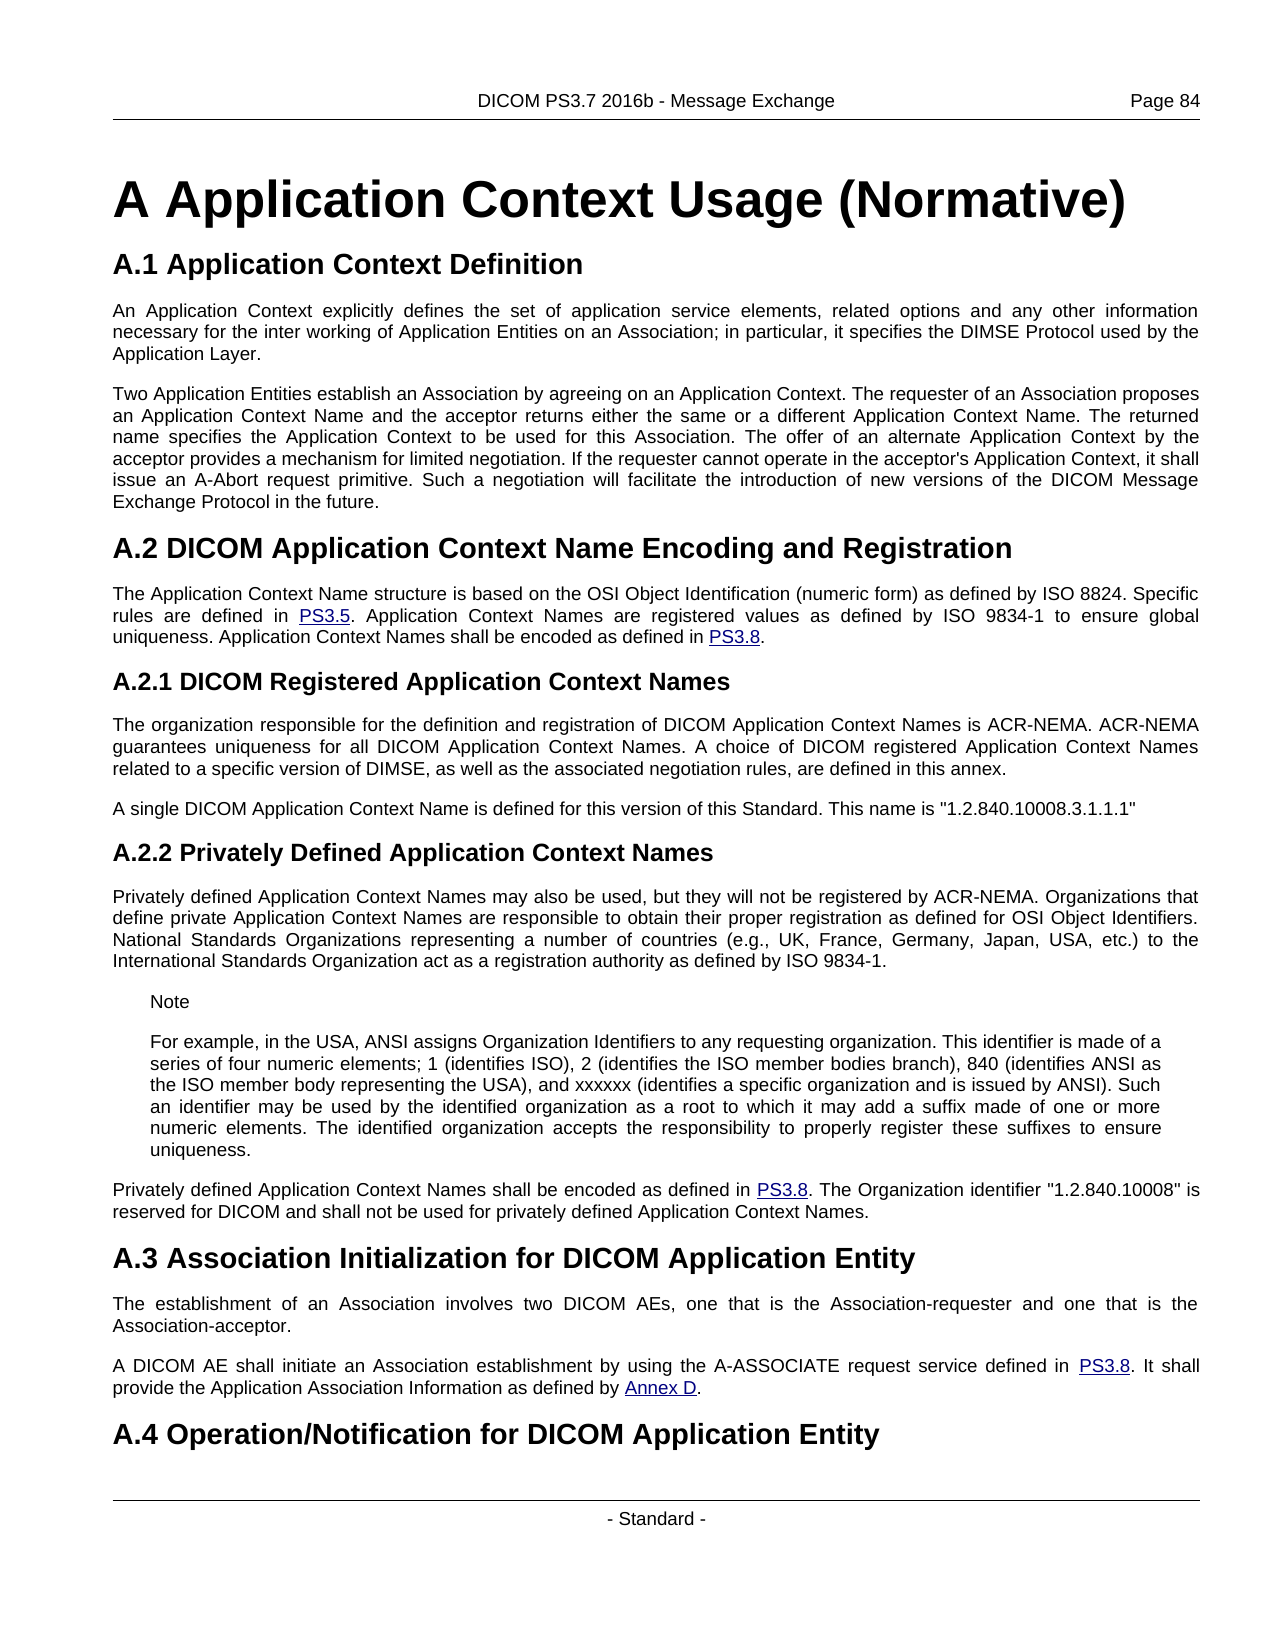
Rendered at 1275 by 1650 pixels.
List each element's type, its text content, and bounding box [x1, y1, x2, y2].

text A.4 Operation/Notification for DICOM Application Entity [112, 1417, 1200, 1450]
text For example, in the USA, ANSI assigns Organization Identifiers to any requesting organization. This identifier is made of a series of four numeric elements; 1 (identifies ISO), 2 (identifies the ISO member bodies branch), 840 (identifies ANSI as the ISO member body representing the USA), and xxxxxx (identifies a specific organization and is issued by ANSI). Such an identifier may be used by the identified organization as a root to which it may add a suffix made of one or more numeric elements. The identified organization accepts the responsibility to properly register these suffixes to ensure uniqueness. [150, 1031, 1162, 1160]
text A.3 Association Initialization for DICOM Application Entity [112, 1241, 1200, 1274]
text The establishment of an Association involves two DICOM AEs, one that is the Association-requester and one that is the Association-acceptor. [112, 1293, 1200, 1336]
text A.2.1 DICOM Registered Application Context Names [112, 667, 1200, 695]
text A single DICOM Application Context Name is defined for this version of this Standard. This name is "1.2.840.10008.3.1.1.1" [112, 798, 1200, 819]
text A Application Context Usage (Normative) [112, 169, 1200, 228]
text Note [150, 990, 1162, 1012]
text A.2 DICOM Application Context Name Encoding and Registration [112, 531, 1200, 564]
text The Application Context Name structure is based on the OSI Object Identification (numeric form) as defined by ISO 8824. Specific rules are defined in PS3.5. Application Context Names are registered values as defined by ISO 9834-1 to ensure global uniqueness. Application Context Names shall be encoded as defined in PS3.8. [112, 583, 1200, 648]
text A.2.2 Privately Defined Application Context Names [112, 838, 1200, 867]
text An Application Context explicitly defines the set of application service elements, related options and any other information necessary for the inter working of Application Entities on an Association; in particular, it specifies the DIMSE Protocol used by the Application Layer. [112, 299, 1200, 364]
text Privately defined Application Context Names shall be encoded as defined in PS3.8. The Organization identifier "1.2.840.10008" is reserved for DICOM and shall not be used for privately defined Application Context Names. [112, 1179, 1200, 1222]
text The organization responsible for the definition and registration of DICOM Application Context Names is ACR-NEMA. ACR-NEMA guarantees uniqueness for all DICOM Application Context Names. A choice of DICOM registered Application Context Names related to a specific version of DIMSE, as well as the associated negotiation rules, are defined in this annex. [112, 714, 1200, 779]
text A DICOM AE shall initiate an Association establishment by using the A-ASSOCIATE request service defined in PS3.8. It shall provide the Application Association Information as defined by Annex D. [112, 1355, 1200, 1398]
text A.1 Application Context Definition [112, 247, 1200, 281]
text Two Application Entities establish an Association by agreeing on an Application Context. The requester of an Association proposes an Application Context Name and the acceptor returns either the same or a different Application Context Name. The returned name specifies the Application Context to be used for this Association. The offer of an alternate Application Context by the acceptor provides a mechanism for limited negotiation. If the requester cannot operate in the acceptor's Application Context, it shall issue an A-Abort request primitive. Such a negotiation will facilitate the introduction of new versions of the DICOM Message Exchange Protocol in the future. [112, 383, 1200, 512]
text Privately defined Application Context Names may also be used, but they will not be registered by ACR-NEMA. Organizations that define private Application Context Names are responsible to obtain their proper registration as defined for OSI Object Identifiers. National Standards Organizations representing a number of countries (e.g., UK, France, Germany, Japan, USA, etc.) to the International Standards Organization act as a registration authority as defined by ISO 9834-1. [112, 885, 1200, 972]
